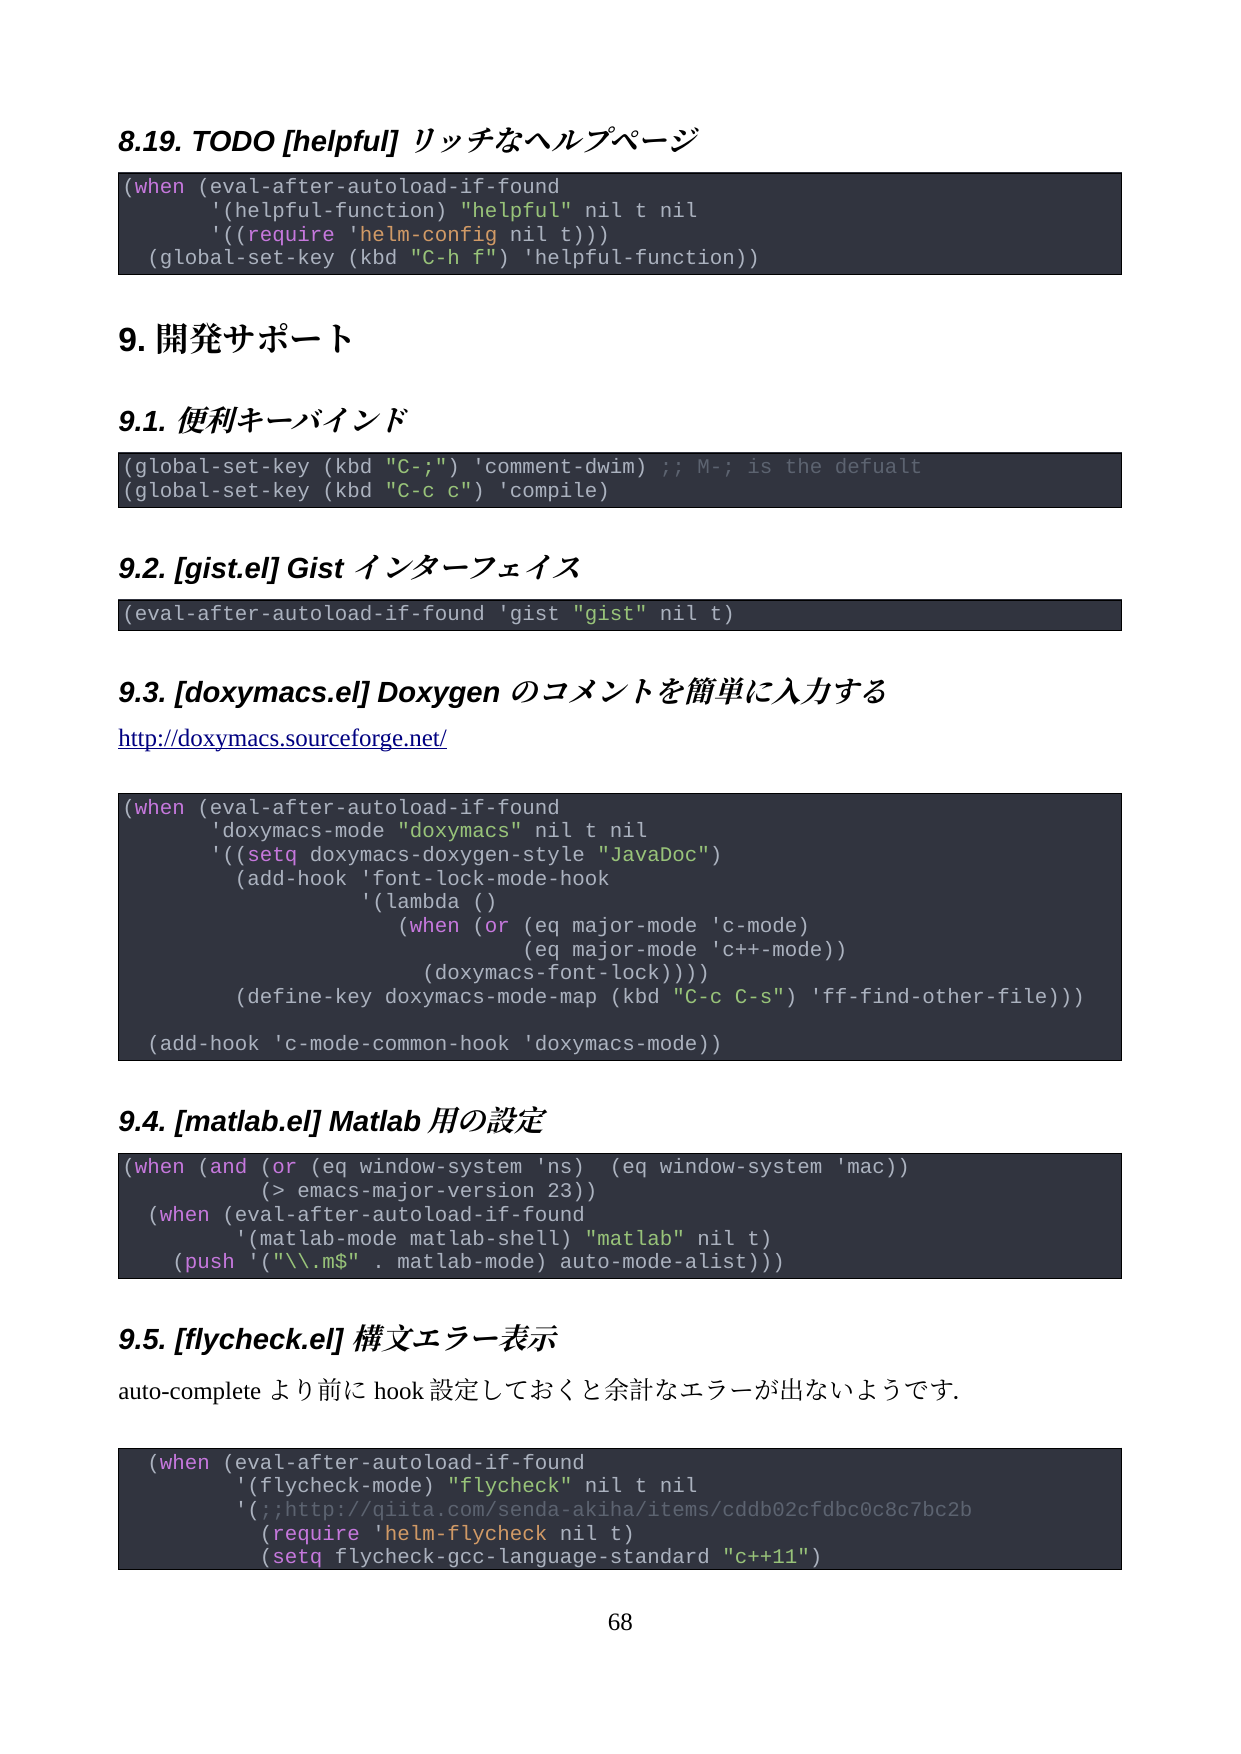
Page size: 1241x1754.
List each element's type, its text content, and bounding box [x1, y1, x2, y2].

text auto-complete より前に hook設定しておくと余計なエラーが出ないようです． [118, 1371, 1122, 1435]
subtitle [gist.el] Gist インターフェイス [118, 545, 1122, 587]
text (require 'helm-flycheck nil t) [119, 1519, 1121, 1542]
text '((require 'helm-config nil t))) [119, 220, 1121, 243]
text (push '("\\.m$" . matlab-mode) auto-mode-alist))) [119, 1247, 1121, 1278]
text http://doxymacs.sourceforge.net/ [118, 723, 1122, 780]
subtitle 便利キーバインド [118, 398, 1122, 440]
subtitle [doxymacs.el] Doxygen のコメントを簡単に入力する [118, 668, 1122, 710]
text '(helpful-function) "helpful" nil t nil [119, 196, 1121, 220]
text (when (and (or (eq window-system 'ns) (eq window-system 'mac)) [119, 1154, 1121, 1176]
text (when (eval-after-autoload-if-found [119, 1200, 1121, 1223]
text (when (eval-after-autoload-if-found [119, 794, 1121, 816]
text '(lambda () [119, 887, 1121, 911]
text '(matlab-mode matlab-shell) "matlab" nil t) [119, 1223, 1121, 1247]
subtitle 開発サポート [118, 312, 1122, 361]
subtitle TODO [helpful] リッチなヘルプページ [118, 118, 1122, 160]
text (when (or (eq major-mode 'c-mode) [119, 911, 1121, 935]
text (> emacs-major-version 23)) [119, 1176, 1121, 1200]
text (when (eval-after-autoload-if-found [119, 1449, 1121, 1471]
text 'doxymacs-mode "doxymacs" nil t nil [119, 816, 1121, 840]
text (eval-after-autoload-if-found 'gist "gist" nil t) [119, 601, 1121, 630]
text (eq major-mode 'c++-mode)) [119, 935, 1121, 958]
text (doxymacs-font-lock)))) [119, 958, 1121, 982]
text (when (eval-after-autoload-if-found [119, 174, 1121, 196]
text (define-key doxymacs-mode-map (kbd "C-c C-s") 'ff-find-other-file))) [119, 982, 1121, 1006]
text '((setq doxymacs-doxygen-style "JavaDoc") [119, 840, 1121, 864]
subtitle [matlab.el] Matlab用の設定 [118, 1098, 1122, 1140]
text (global-set-key (kbd "C-h f") 'helpful-function)) [119, 243, 1121, 274]
text '(;;http://qiita.com/senda-akiha/items/cddb02cfdbc0c8c7bc2b [119, 1495, 1121, 1519]
text (add-hook 'c-mode-common-hook 'doxymacs-mode)) [119, 1029, 1121, 1060]
text (add-hook 'font-lock-mode-hook [119, 864, 1121, 887]
text '(flycheck-mode) "flycheck" nil t nil [119, 1471, 1121, 1495]
text (setq flycheck-gcc-language-standard "c++11") [119, 1542, 1121, 1569]
text (global-set-key (kbd "C-c c") 'compile) [119, 476, 1121, 507]
subtitle [flycheck.el] 構文エラー表示 [118, 1316, 1122, 1358]
text (global-set-key (kbd "C-;") 'comment-dwim) ;; M-; is the defualt [119, 454, 1121, 476]
